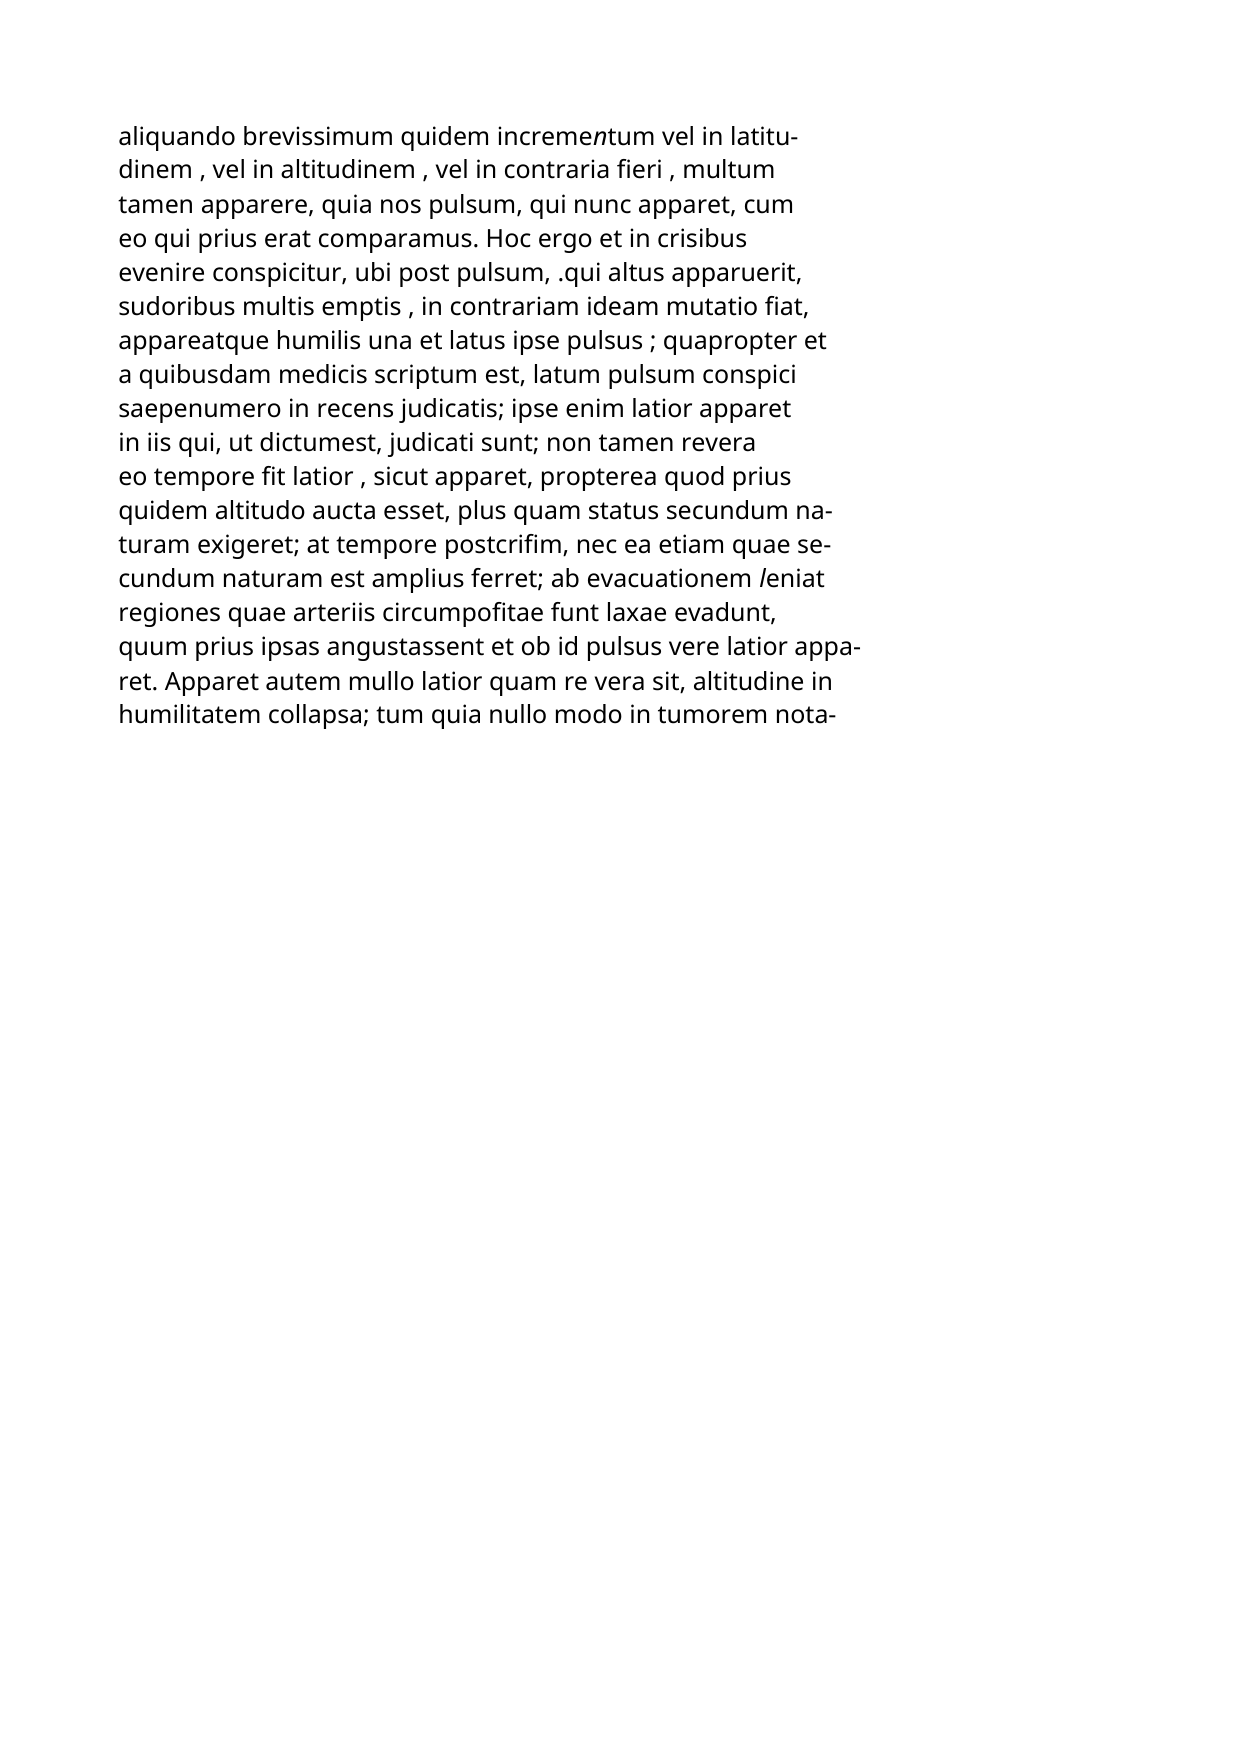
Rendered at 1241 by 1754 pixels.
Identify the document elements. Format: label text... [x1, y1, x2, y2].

text aliquando brevissimum quidem incrementum vel in latitu- dinem , vel in altitudinem , vel in contraria fieri , multum tamen apparere, quia nos pulsum, qui nunc apparet, cum eo qui prius erat comparamus. Hoc ergo et in crisibus evenire conspicitur, ubi post pulsum, .qui altus apparuerit, sudoribus multis emptis , in contrariam ideam mutatio fiat, appareatque humilis una et latus ipse pulsus ; quapropter et a quibusdam medicis scriptum est, latum pulsum conspici saepenumero in recens judicatis; ipse enim latior apparet in iis qui, ut dictumest, judicati sunt; non tamen revera eo tempore fit latior , sicut apparet, propterea quod prius quidem altitudo aucta esset, plus quam status secundum na- turam exigeret; at tempore postcrifim, nec ea etiam quae se- cundum naturam est amplius ferret; ab evacuationem leniat regiones quae arteriis circumpofitae funt laxae evadunt, quum prius ipsas angustassent et ob id pulsus vere latior appa- ret. Apparet autem mullo latior quam re vera sit, altitudine in humilitatem collapsa; tum quia nullo modo in tumorem nota- [118, 118, 1122, 731]
